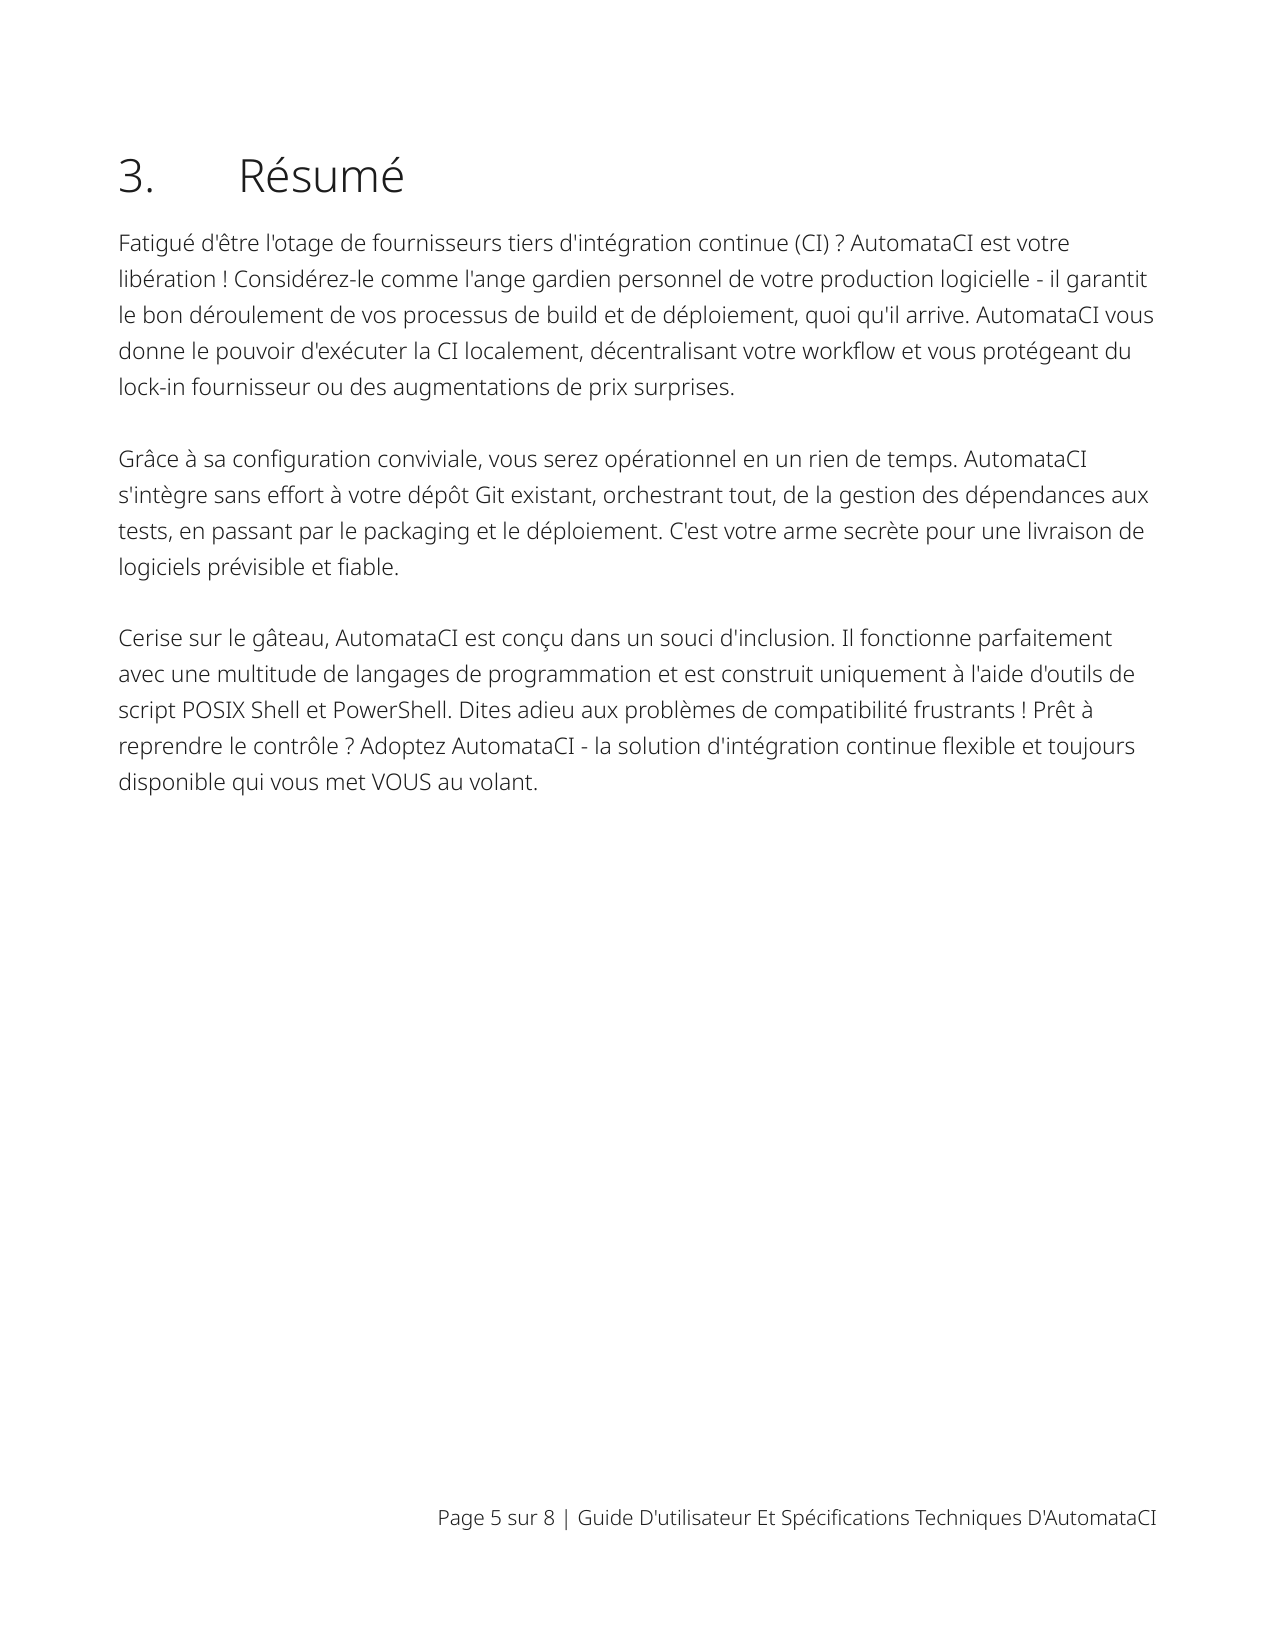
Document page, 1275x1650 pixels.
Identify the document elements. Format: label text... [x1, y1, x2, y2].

subtitle Résumé [118, 143, 1157, 206]
text Fatigué d'être l'otage de fournisseurs tiers d'intégration continue (CI) ? AutomataCI est votre libération ! Considérez-le comme l'ange gardien personnel de votre production logicielle - il garantit le bon déroulement de vos processus de build et de déploiement, quoi qu'il arrive. AutomataCI vous donne le pouvoir d'exécuter la CI localement, décentralisant votre workflow et vous protégeant du lock-in fournisseur ou des augmentations de prix surprises. [118, 227, 1157, 402]
text Cerise sur le gâteau, AutomataCI est conçu dans un souci d'inclusion. Il fonctionne parfaitement avec une multitude de langages de programmation et est construit uniquement à l'aide d'outils de script POSIX Shell et PowerShell. Dites adieu aux problèmes de compatibilité frustrants ! Prêt à reprendre le contrôle ? Adoptez AutomataCI - la solution d'intégration continue flexible et toujours disponible qui vous met VOUS au volant. [118, 622, 1157, 797]
text Grâce à sa configuration conviviale, vous serez opérationnel en un rien de temps. AutomataCI s'intègre sans effort à votre dépôt Git existant, orchestrant tout, de la gestion des dépendances aux tests, en passant par le packaging et le déploiement. C'est votre arme secrète pour une livraison de logiciels prévisible et fiable. [118, 443, 1157, 582]
